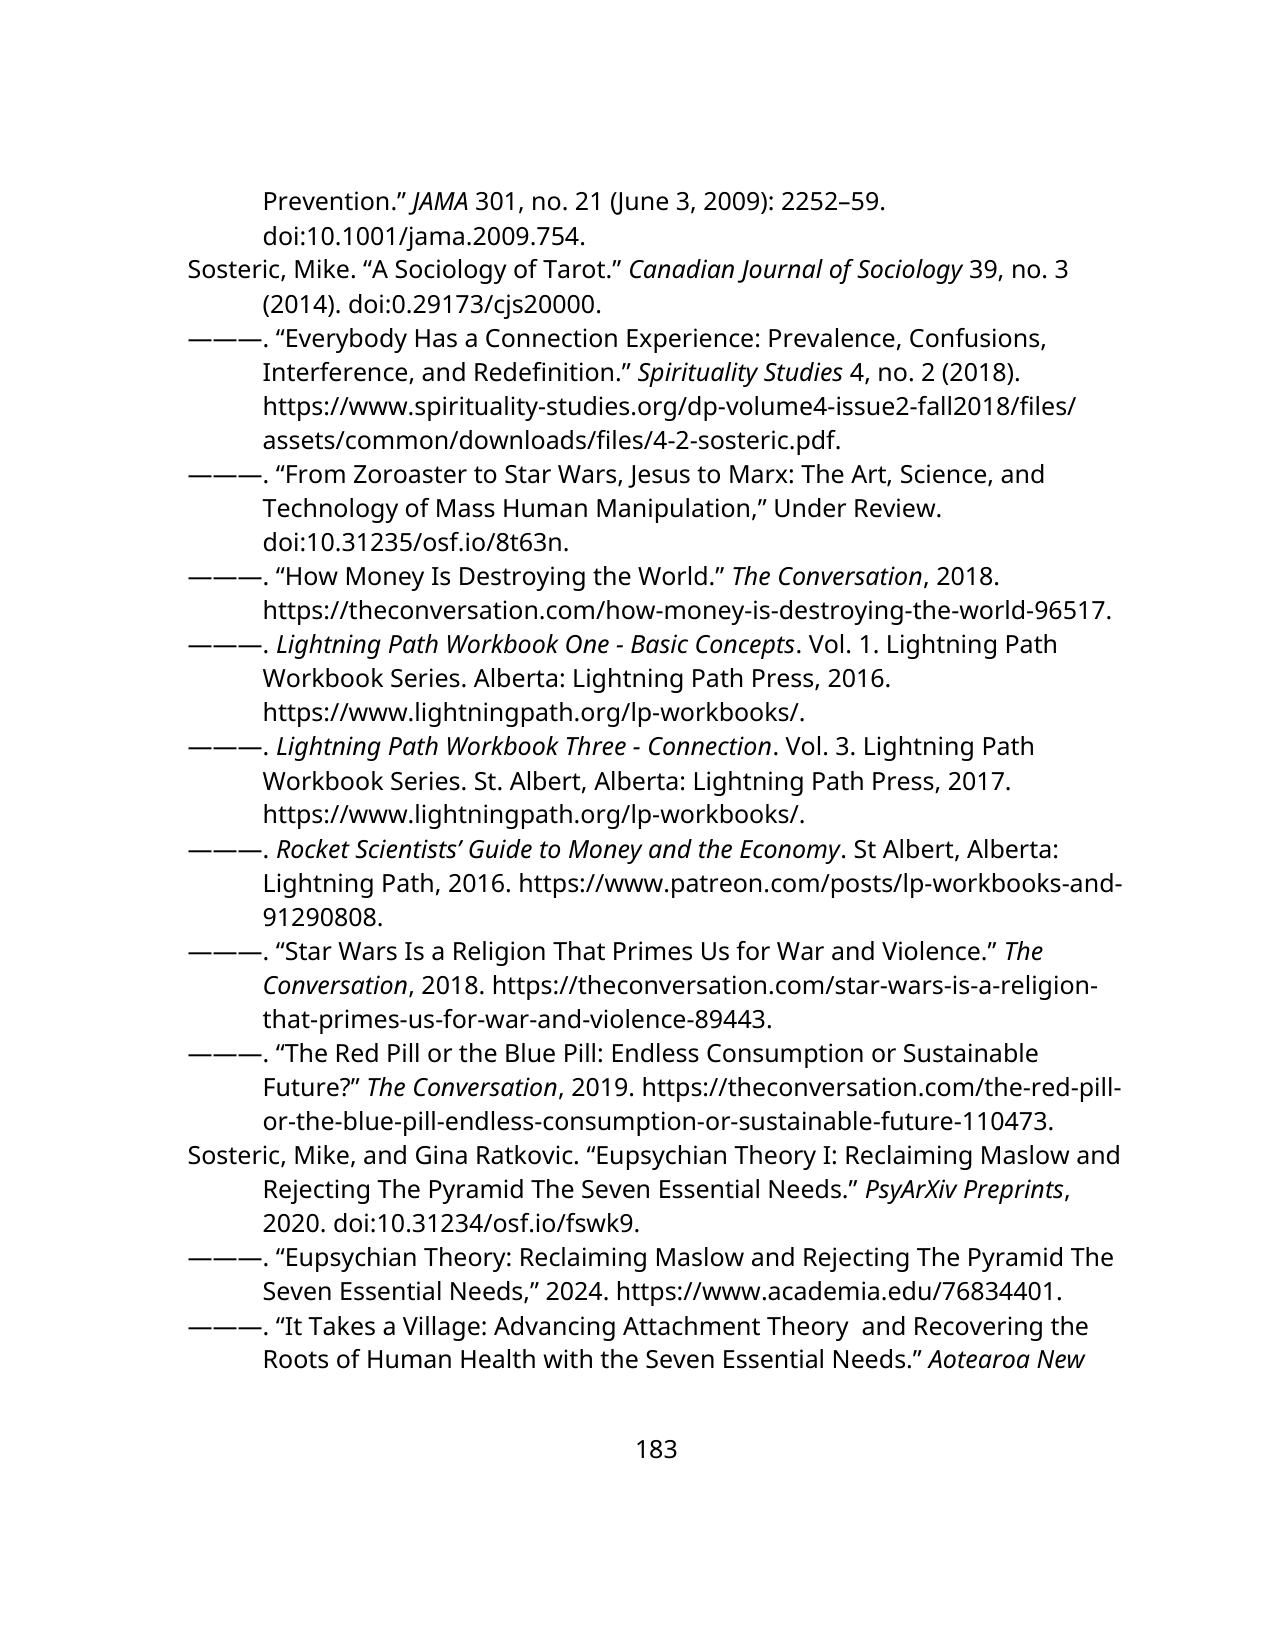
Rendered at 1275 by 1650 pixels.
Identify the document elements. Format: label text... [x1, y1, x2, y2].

text ———. “Star Wars Is a Religion That Primes Us for War and Violence.” The Conversation, 2018. https://theconversation.com/star-wars-is-a-religion-that-primes-us-for-war-and-violence-89443. [187, 933, 1125, 1036]
text Sosteric, Mike. “A Sociology of Tarot.” Canadian Journal of Sociology 39, no. 3 (2014). doi:0.29173/cjs20000. [187, 252, 1125, 320]
text Sosteric, Mike, and Gina Ratkovic. “Eupsychian Theory I: Reclaiming Maslow and Rejecting The Pyramid The Seven Essential Needs.” PsyArXiv Preprints, 2020. doi:10.31234/osf.io/fswk9. [187, 1138, 1125, 1240]
text ———. Lightning Path Workbook One - Basic Concepts. Vol. 1. Lightning Path Workbook Series. Alberta: Lightning Path Press, 2016. https://www.lightningpath.org/lp-workbooks/. [187, 627, 1125, 729]
text ———. Lightning Path Workbook Three - Connection. Vol. 3. Lightning Path Workbook Series. St. Albert, Alberta: Lightning Path Press, 2017. https://www.lightningpath.org/lp-workbooks/. [187, 729, 1125, 831]
text ———. “The Red Pill or the Blue Pill: Endless Consumption or Sustainable Future?” The Conversation, 2019. https://theconversation.com/the-red-pill-or-the-blue-pill-endless-consumption-or-sustainable-future-110473. [187, 1036, 1125, 1138]
text Prevention.” JAMA 301, no. 21 (June 3, 2009): 2252–59. doi:10.1001/jama.2009.754. [187, 184, 1125, 252]
text ———. “Everybody Has a Connection Experience: Prevalence, Confusions, Interference, and Redefinition.” Spirituality Studies 4, no. 2 (2018). https://www.spirituality-studies.org/dp-volume4-issue2-fall2018/files/assets/common/downloads/files/4-2-sosteric.pdf. [187, 320, 1125, 457]
text ———. Rocket Scientists’ Guide to Money and the Economy. St Albert, Alberta: Lightning Path, 2016. https://www.patreon.com/posts/lp-workbooks-and-91290808. [187, 831, 1125, 933]
text ———. “It Takes a Village: Advancing Attachment Theory and Recovering the Roots of Human Health with the Seven Essential Needs.” Aotearoa New [187, 1308, 1125, 1376]
text ———. “From Zoroaster to Star Wars, Jesus to Marx: The Art, Science, and Technology of Mass Human Manipulation,” Under Review. doi:10.31235/osf.io/8t63n. [187, 457, 1125, 559]
text ———. “Eupsychian Theory: Reclaiming Maslow and Rejecting The Pyramid The Seven Essential Needs,” 2024. https://www.academia.edu/76834401. [187, 1240, 1125, 1308]
text ———. “How Money Is Destroying the World.” The Conversation, 2018. https://theconversation.com/how-money-is-destroying-the-world-96517. [187, 559, 1125, 627]
